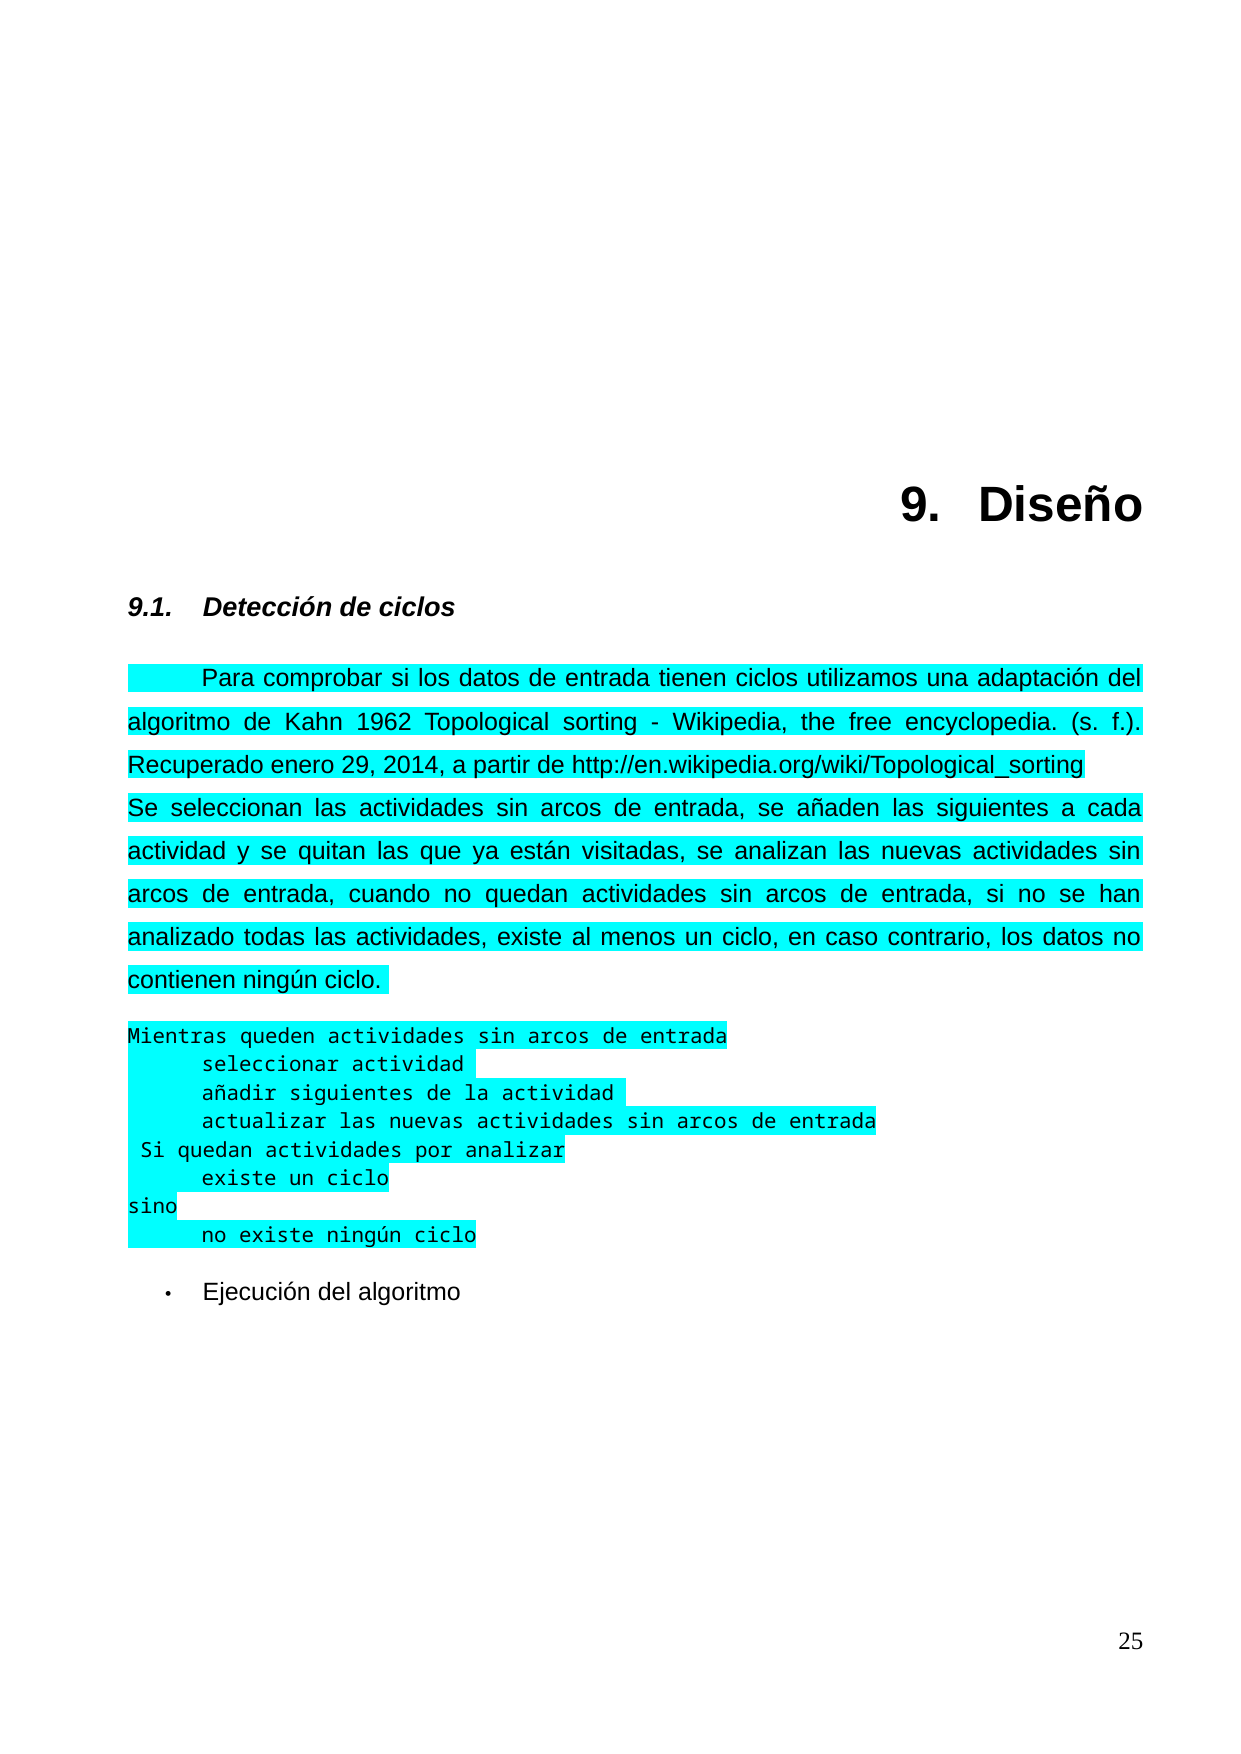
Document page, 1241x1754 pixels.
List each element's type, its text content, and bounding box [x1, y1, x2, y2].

text Se seleccionan las actividades sin arcos de entrada, se añaden las siguientes a cada actividad y se quitan las que ya están visitadas, se analizan las nuevas actividades sin arcos de entrada, cuando no quedan actividades sin arcos de entrada, si no se han analizado todas las actividades, existe al menos un ciclo, en caso contrario, los datos no contienen ningún ciclo. [127, 793, 1143, 994]
text seleccionar actividad [127, 1049, 1143, 1078]
subtitle Diseño [127, 475, 1143, 532]
text actualizar las nuevas actividades sin arcos de entrada [127, 1106, 1143, 1135]
text no existe ningún ciclo [127, 1220, 1143, 1248]
text existe un ciclo [127, 1163, 1143, 1192]
text Para comprobar si los datos de entrada tienen ciclos utilizamos una adaptación del algoritmo de Kahn 1962 Topological sorting - Wikipedia, the free encyclopedia. (s. f.). Recuperado enero 29, 2014, a partir de http://en.wikipedia.org/wiki/Topological_sorting [127, 663, 1143, 778]
text Si quedan actividades por analizar [127, 1135, 1143, 1163]
text Mientras queden actividades sin arcos de entrada [127, 1021, 1143, 1049]
text añadir siguientes de la actividad [127, 1078, 1143, 1106]
list Ejecución del algoritmo [165, 1277, 1143, 1306]
text sino [127, 1192, 1143, 1220]
subtitle Detección de ciclos [127, 591, 1143, 622]
